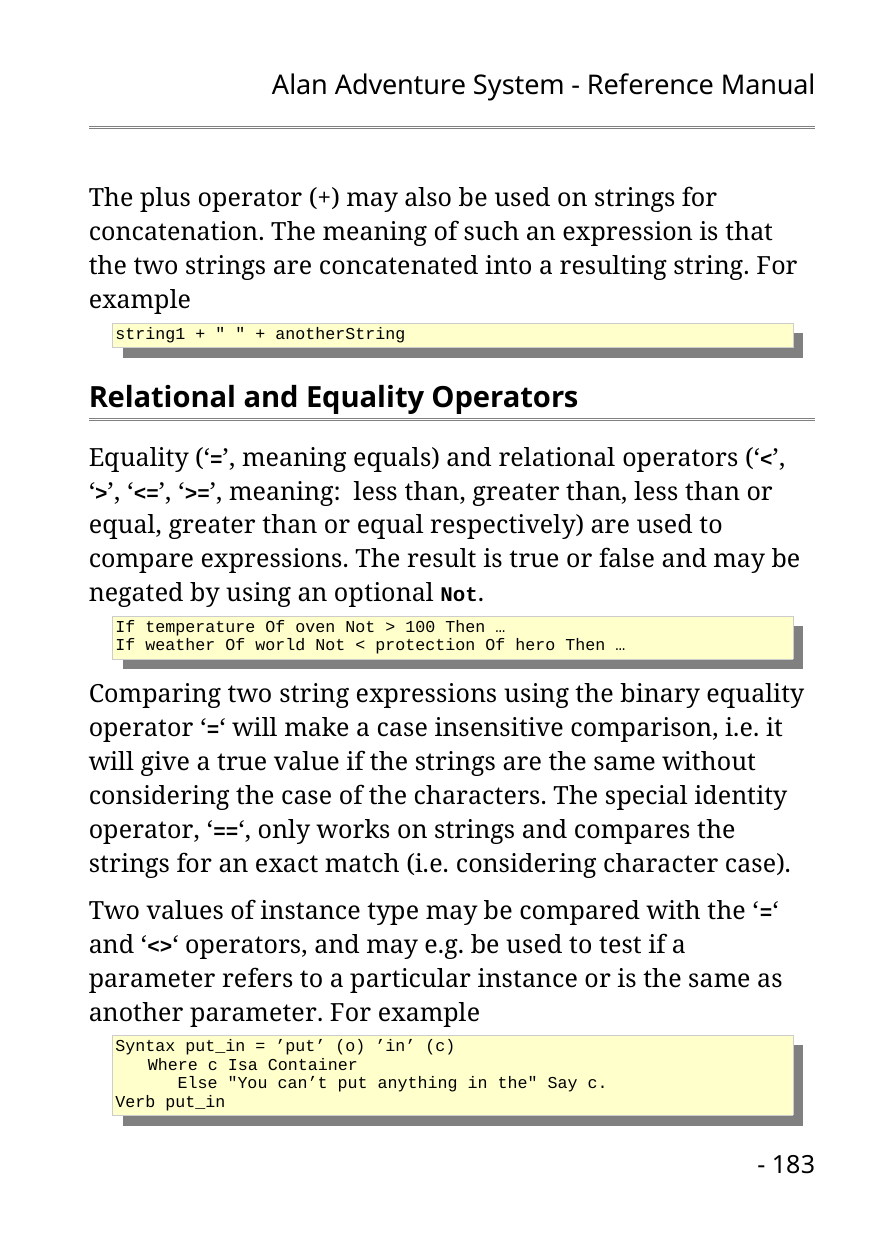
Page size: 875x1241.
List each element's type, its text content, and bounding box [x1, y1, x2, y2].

text If temperature Of oven Not > 100 Then … If weather Of world Not < protection Of hero Then … [113, 617, 793, 659]
text Equality (‘=’, meaning equals) and relational operators (‘<’, ‘>’, ‘<=’, ‘>=’, meaning: less than, greater than, less than or equal, greater than or equal respectively) are used to compare ex­pressions. The result is true or false and may be negated by using an op­tional Not. [88, 439, 815, 609]
text Syntax put_in = ’put’ (o) ’in’ (c) Where c Isa Container Else "You can’t put anything in the" Say c. Verb put_in [113, 1036, 793, 1115]
subtitle Relational and Equality Operators [88, 377, 815, 421]
text string1 + " " + anotherString [113, 324, 793, 347]
text The plus operator (+) may also be used on strings for concatenation. The meaning of such an expression is that the two strings are concatenated into a resulting string. For example [88, 180, 815, 316]
text Two values of instance type may be compared with the ‘=‘ and ‘<>‘ operators, and may e.g. be used to test if a parameter refers to a particular instance or is the same as another parameter. For example [88, 893, 815, 1028]
text Comparing two string expressions using the binary equality operator ‘=‘ will make a case insensitive comparison, i.e. it will give a true value if the strings are the same without considering the case of the characters. The special identity op­erator, ‘==‘, only works on strings and compares the strings for an exact match (i.e. considering character case). [88, 676, 815, 880]
